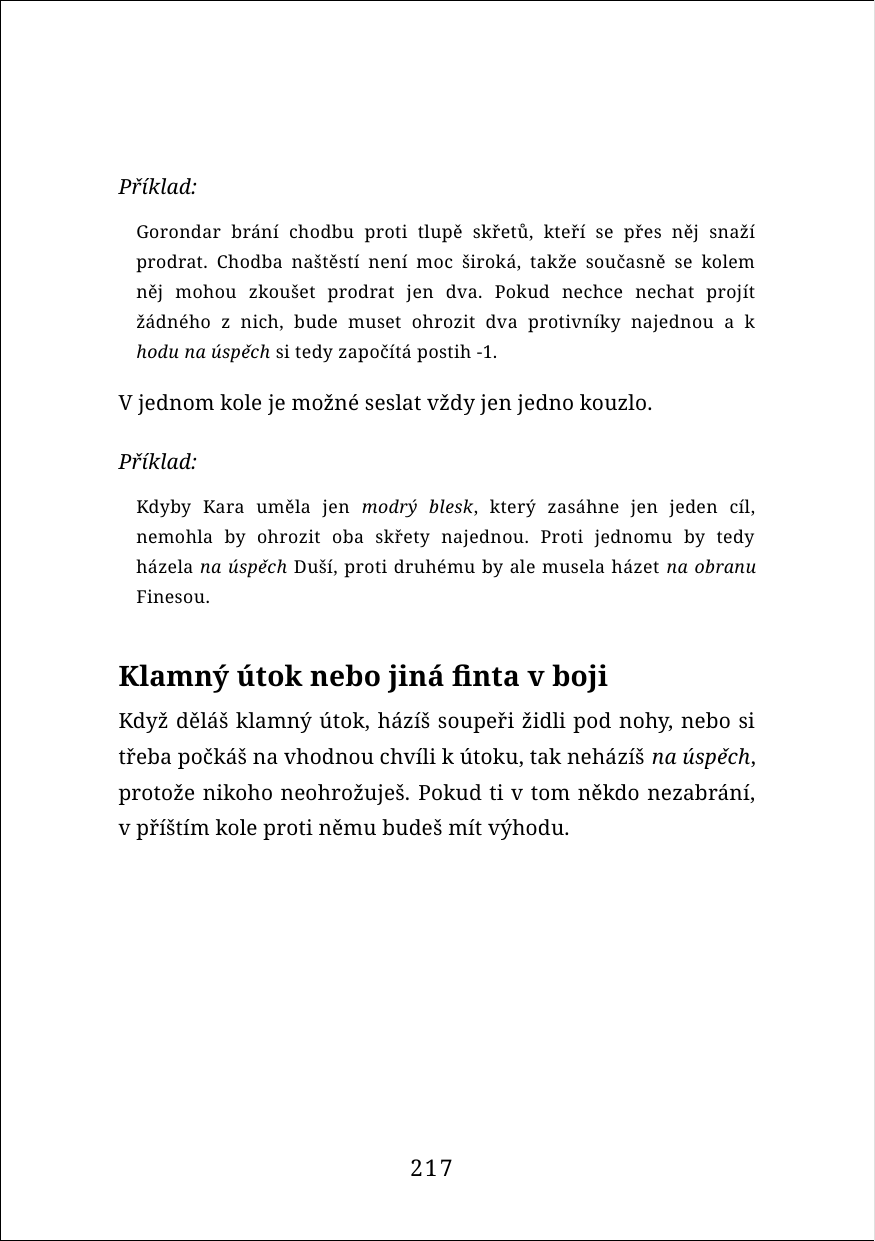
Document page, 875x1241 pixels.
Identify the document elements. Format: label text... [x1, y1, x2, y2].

text Když děláš klamný útok, házíš soupeři židli pod nohy, nebo si třeba počkáš na vhodnou chvíli k útoku, tak neházíš na úspěch, protože nikoho neohrožuješ. Pokud ti v tom někdo nezabrání, v příštím kole proti němu budeš mít výhodu. [118, 707, 756, 842]
text Kdyby Kara uměla jen modrý blesk, který zasáhne jen jeden cíl, nemohla by ohrozit oba skřety najednou. Proti jednomu by tedy házela na úspěch Duší, proti druhému by ale musela házet na obranu Finesou. [136, 494, 756, 609]
text Příklad: [118, 172, 756, 200]
text Příklad: [118, 447, 756, 475]
subtitle Klamný útok nebo jiná finta v boji [118, 656, 756, 695]
text Gorondar brání chodbu proti tlupě skřetů, kteří se přes něj snaží prodrat. Chodba naštěstí není moc široká, takže současně se kolem něj mohou zkoušet prodrat jen dva. Pokud nechce nechat projít žádného z nich, bude muset ohrozit dva protivníky najednou a k hodu na úspěch si tedy započítá postih -1. [136, 219, 756, 364]
text V jednom kole je možné seslat vždy jen jedno kouzlo. [118, 388, 756, 416]
